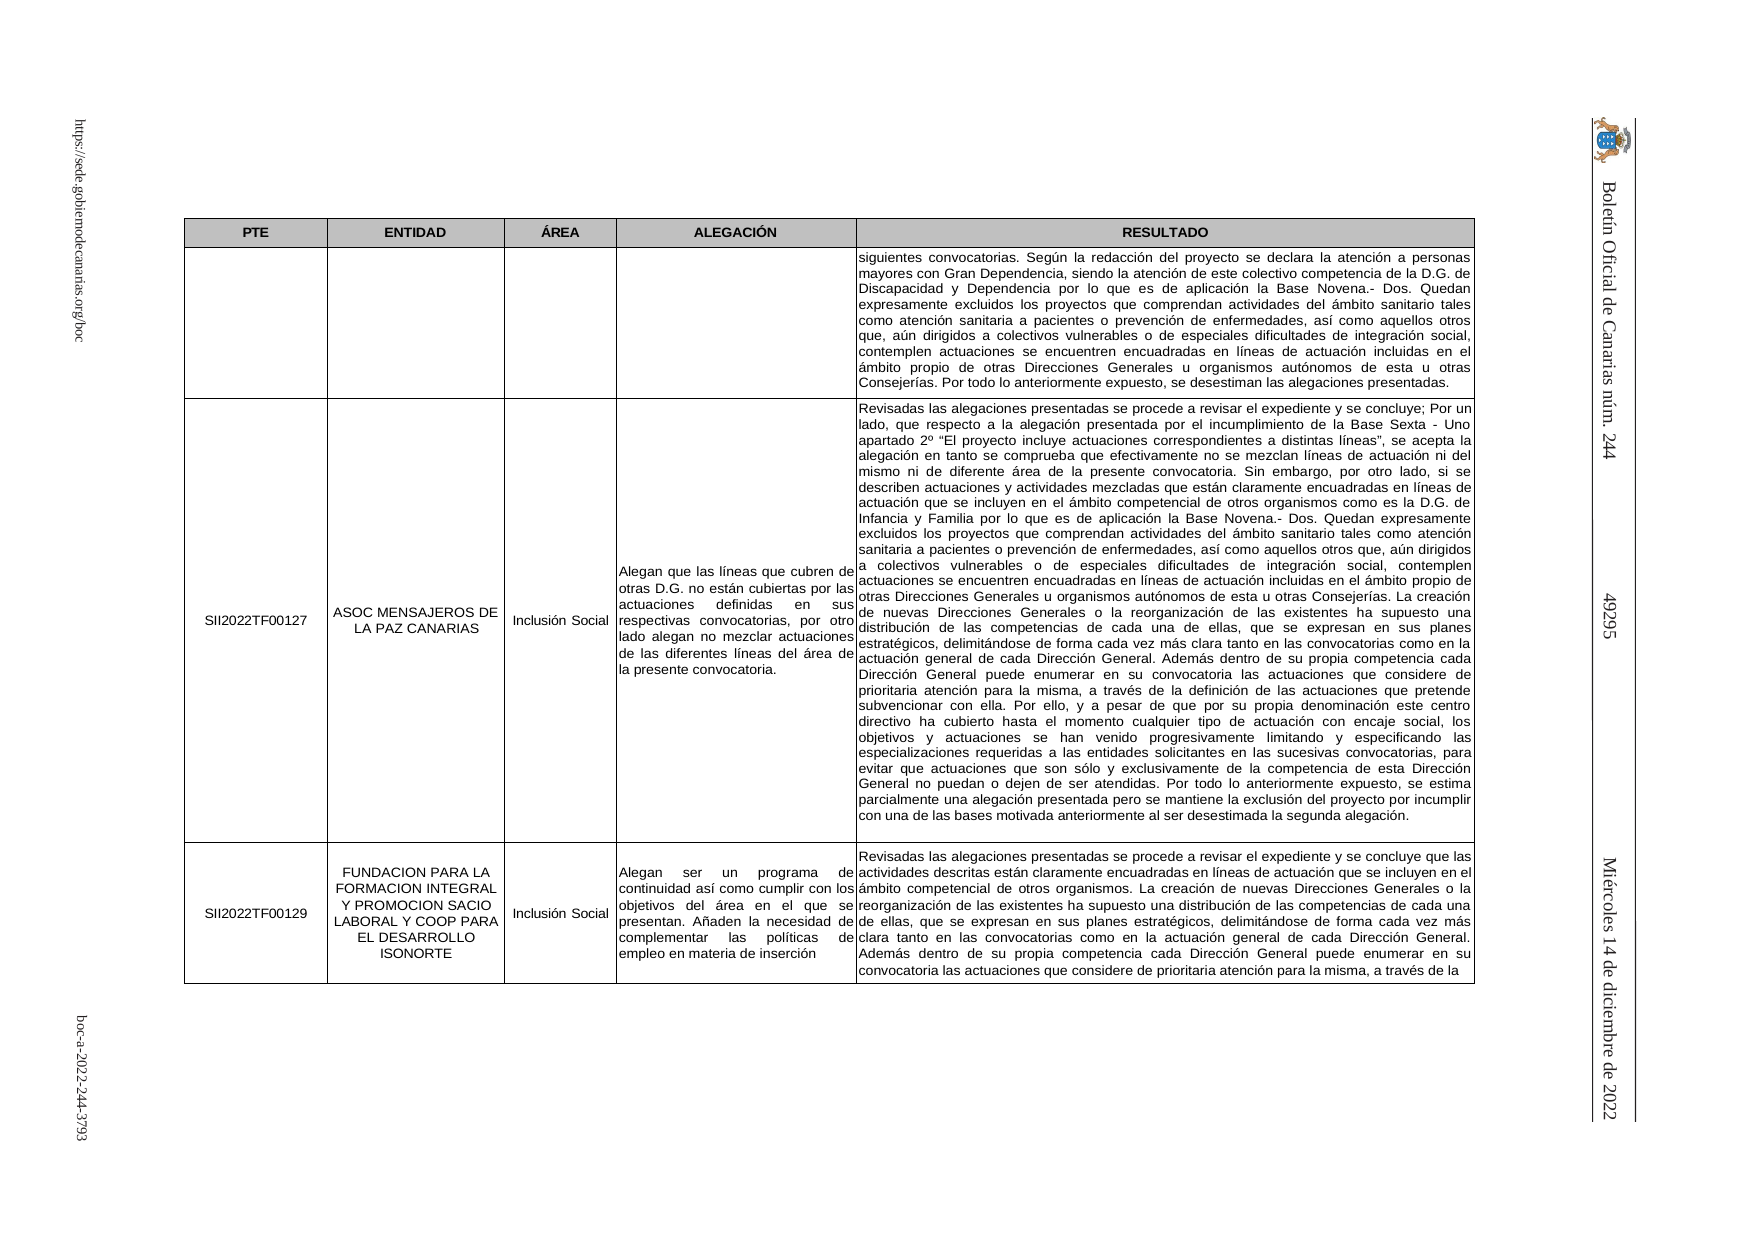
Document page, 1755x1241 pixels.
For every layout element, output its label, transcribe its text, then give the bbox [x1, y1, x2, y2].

text Miércoles 14 de diciembre de 2022 [1600, 857, 1621, 1124]
table_cell [185, 248, 327, 398]
table_header ALEGACIÓN [617, 219, 856, 247]
table_cell [328, 248, 504, 398]
table_cell ASOC MENSAJEROS DE LA PAZ CANARIAS [328, 399, 504, 842]
table_cell Revisadas las alegaciones presentadas se procede a revisar el expediente y se concluye; Por un lado, que respecto a la alegación presentada por el incumplimiento de la Base Sexta - Uno apartado 2º “El proyecto incluye actuaciones correspondientes a distintas líneas”, se acepta la alegación en tanto se comprueba que efectivamente no se mezclan líneas de actuación ni del mismo ni de diferente área de la presente convocatoria. Sin embargo, por otro lado, si se describen actuaciones y actividades mezcladas que están claramente encuadradas en líneas de actuación que se incluyen en el ámbito competencial de otros organismos como es la D.G. de Infancia y Familia por lo que es de aplicación la Base Novena.- Dos. Quedan expresamente excluidos los proyectos que comprendan actividades del ámbito sanitario tales como atención sanitaria a pacientes o prevención de enfermedades, así como aquellos otros que, aún dirigidos a colectivos vulnerables o de especiales dificultades de integración social, contemplen actuaciones se encuentren encuadradas en líneas de actuación incluidas en el ámbito propio de otras Direcciones Generales u organismos autónomos de esta u otras Consejerías. La creación de nuevas Direcciones Generales o la reorganización de las existentes ha supuesto una distribución de las competencias de cada una de ellas, que se expresan en sus planes estratégicos, delimitándose de forma cada vez más clara tanto en las convocatorias como en la actuación general de cada Dirección General. Además dentro de su propia competencia cada Dirección General puede enumerar en su convocatoria las actuaciones que considere de prioritaria atención para la misma, a través de la definición de las actuaciones que pretende subvencionar con ella. Por ello, y a pesar de que por su propia denominación este centro directivo ha cubierto hasta el momento cualquier tipo de actuación con encaje social, los objetivos y actuaciones se han venido progresivamente limitando y especificando las especializaciones requeridas a las entidades solicitantes en las sucesivas convocatorias, para evitar que actuaciones que son sólo y exclusivamente de la competencia de esta Dirección General no puedan o dejen de ser atendidas. Por todo lo anteriormente expuesto, se estima parcialmente una alegación presentada pero se mantiene la exclusión del proyecto por incumplir con una de las bases motivada anteriormente al ser desestimada la segunda alegación. [857, 399, 1474, 842]
text 49295 [1600, 593, 1621, 642]
table_header ÁREA [505, 219, 616, 247]
table_header PTE [185, 219, 327, 247]
table_cell Inclusión Social [505, 843, 616, 983]
table_cell siguientes convocatorias. Según la redacción del proyecto se declara la atención a personas mayores con Gran Dependencia, siendo la atención de este colectivo competencia de la D.G. de Discapacidad y Dependencia por lo que es de aplicación la Base Novena.- Dos. Quedan expresamente excluidos los proyectos que comprendan actividades del ámbito sanitario tales como atención sanitaria a pacientes o prevención de enfermedades, así como aquellos otros que, aún dirigidos a colectivos vulnerables o de especiales dificultades de integración social, contemplen actuaciones se encuentren encuadradas en líneas de actuación incluidas en el ámbito propio de otras Direcciones Generales u organismos autónomos de esta u otras Consejerías. Por todo lo anteriormente expuesto, se desestiman las alegaciones presentadas. [857, 248, 1474, 398]
table_cell Inclusión Social [505, 399, 616, 842]
table_cell SII2022TF00129 [185, 843, 327, 983]
table_cell [505, 248, 616, 398]
table_cell SII2022TF00127 [185, 399, 327, 842]
text boc-a-2022-244-3793 [74, 1016, 91, 1145]
text Boletín Oficial de Canarias núm. 244 [1599, 181, 1621, 462]
table_header RESULTADO [857, 219, 1474, 247]
table_cell [617, 248, 856, 398]
table_cell FUNDACION PARA LA FORMACION INTEGRAL Y PROMOCION SACIO LABORAL Y COOP PARA EL DESARROLLO ISONORTE [328, 843, 504, 983]
table_cell Revisadas las alegaciones presentadas se procede a revisar el expediente y se concluye que las actividades descritas están claramente encuadradas en líneas de actuación que se incluyen en el ámbito competencial de otros organismos. La creación de nuevas Direcciones Generales o la reorganización de las existentes ha supuesto una distribución de las competencias de cada una de ellas, que se expresan en sus planes estratégicos, delimitándose de forma cada vez más clara tanto en las convocatorias como en la actuación general de cada Dirección General. Además dentro de su propia competencia cada Dirección General puede enumerar en su convocatoria las actuaciones que considere de prioritaria atención para la misma, a través de la [857, 843, 1474, 983]
table_cell Alegan ser un programa de continuidad así como cumplir con los objetivos del área en el que se presentan. Añaden la necesidad de complementar las políticas de empleo en materia de inserción [617, 843, 856, 983]
text https://sede.gobiernodecanarias.org/boc [72, 119, 89, 352]
table_header ENTIDAD [328, 219, 504, 247]
table_cell Alegan que las líneas que cubren de otras D.G. no están cubiertas por las actuaciones definidas en sus respectivas convocatorias, por otro lado alegan no mezclar actuaciones de las diferentes líneas del área de la presente convocatoria. [617, 399, 856, 842]
